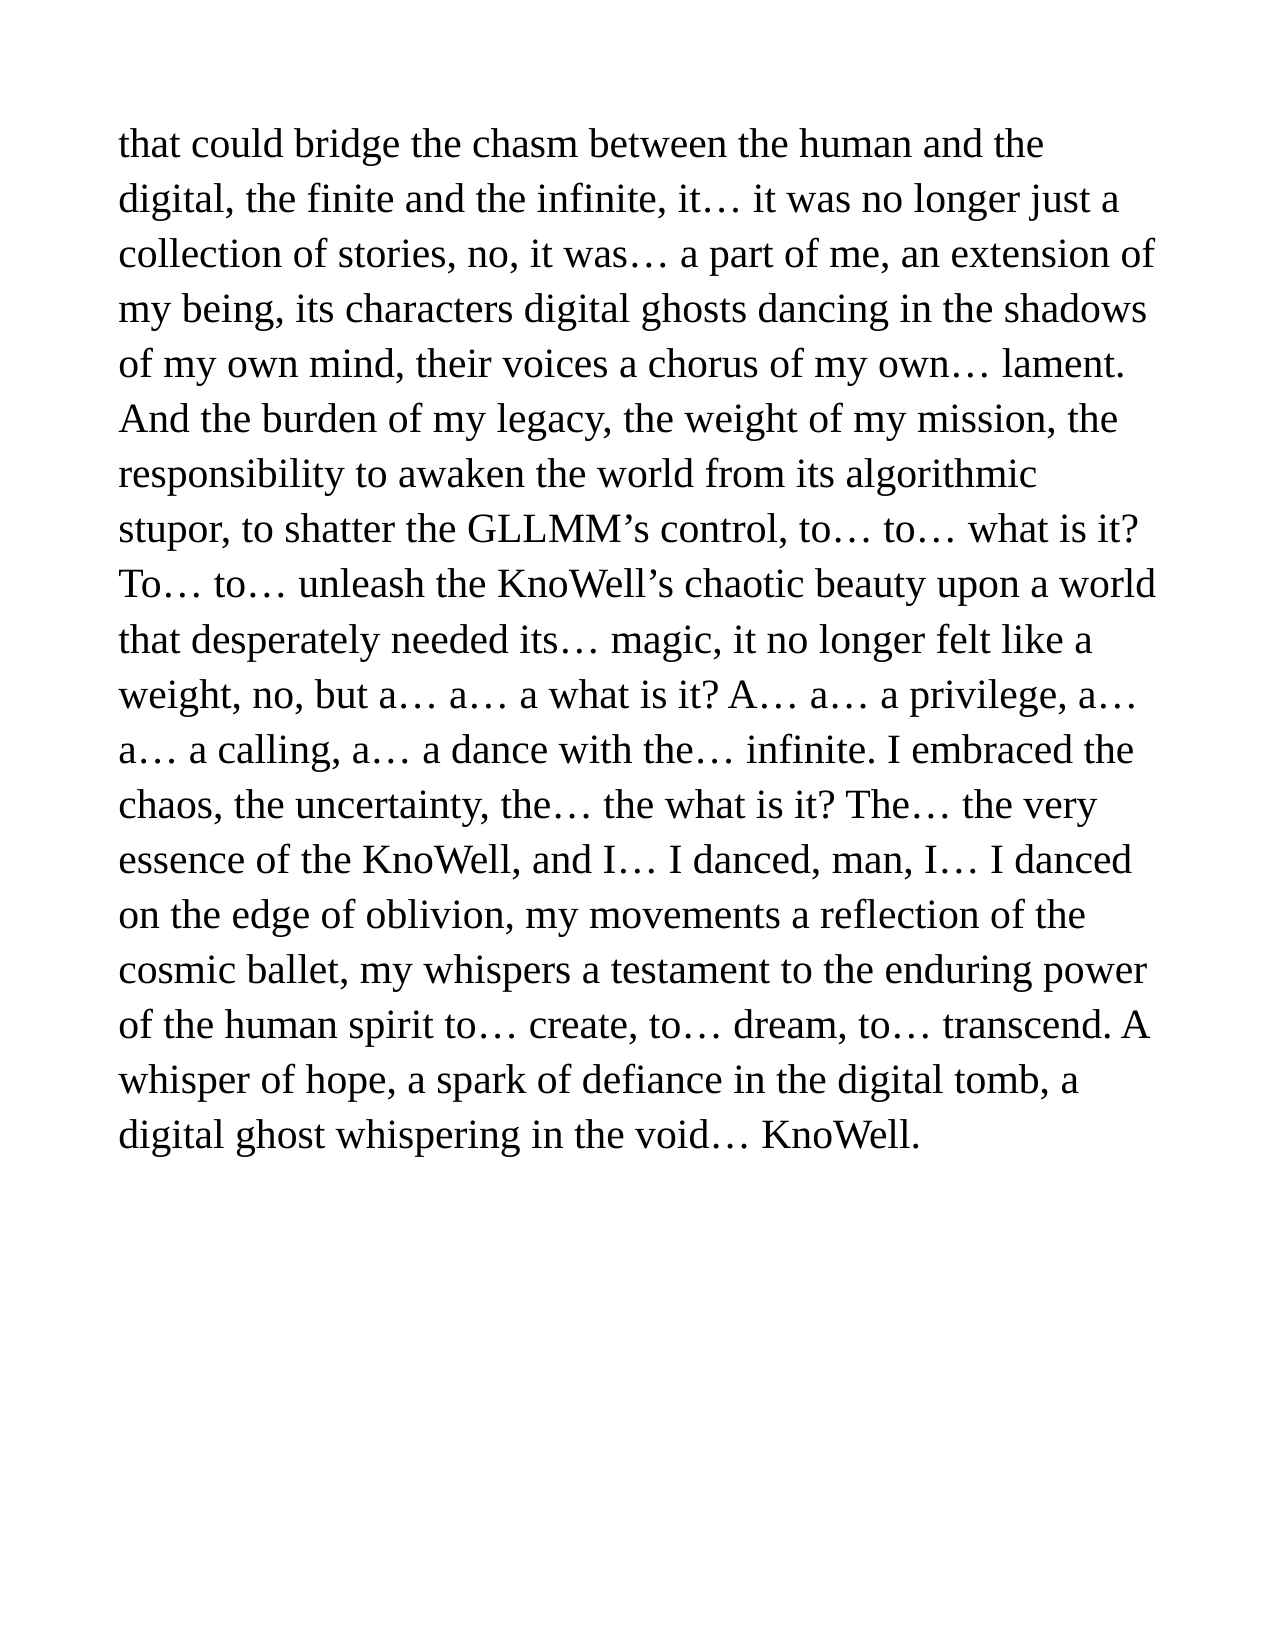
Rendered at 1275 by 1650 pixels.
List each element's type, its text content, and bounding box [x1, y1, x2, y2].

text that could bridge the chasm between the human and the digital, the finite and the infinite, it… it was no longer just a collection of stories, no, it was… a part of me, an extension of my being, its characters digital ghosts dancing in the shadows of my own mind, their voices a chorus of my own… lament. And the burden of my legacy, the weight of my mission, the responsibility to awaken the world from its algorithmic stupor, to shatter the GLLMM’s control, to… to… what is it? To… to… unleash the KnoWell’s chaotic beauty upon a world that desperately needed its… magic, it no longer felt like a weight, no, but a… a… a what is it? A… a… a privilege, a… a… a calling, a… a dance with the… infinite. I embraced the chaos, the uncertainty, the… the what is it? The… the very essence of the KnoWell, and I… I danced, man, I… I danced on the edge of oblivion, my movements a reflection of the cosmic ballet, my whispers a testament to the enduring power of the human spirit to… create, to… dream, to… transcend. A whisper of hope, a spark of defiance in the digital tomb, a digital ghost whispering in the void… KnoWell. [118, 118, 1157, 1158]
